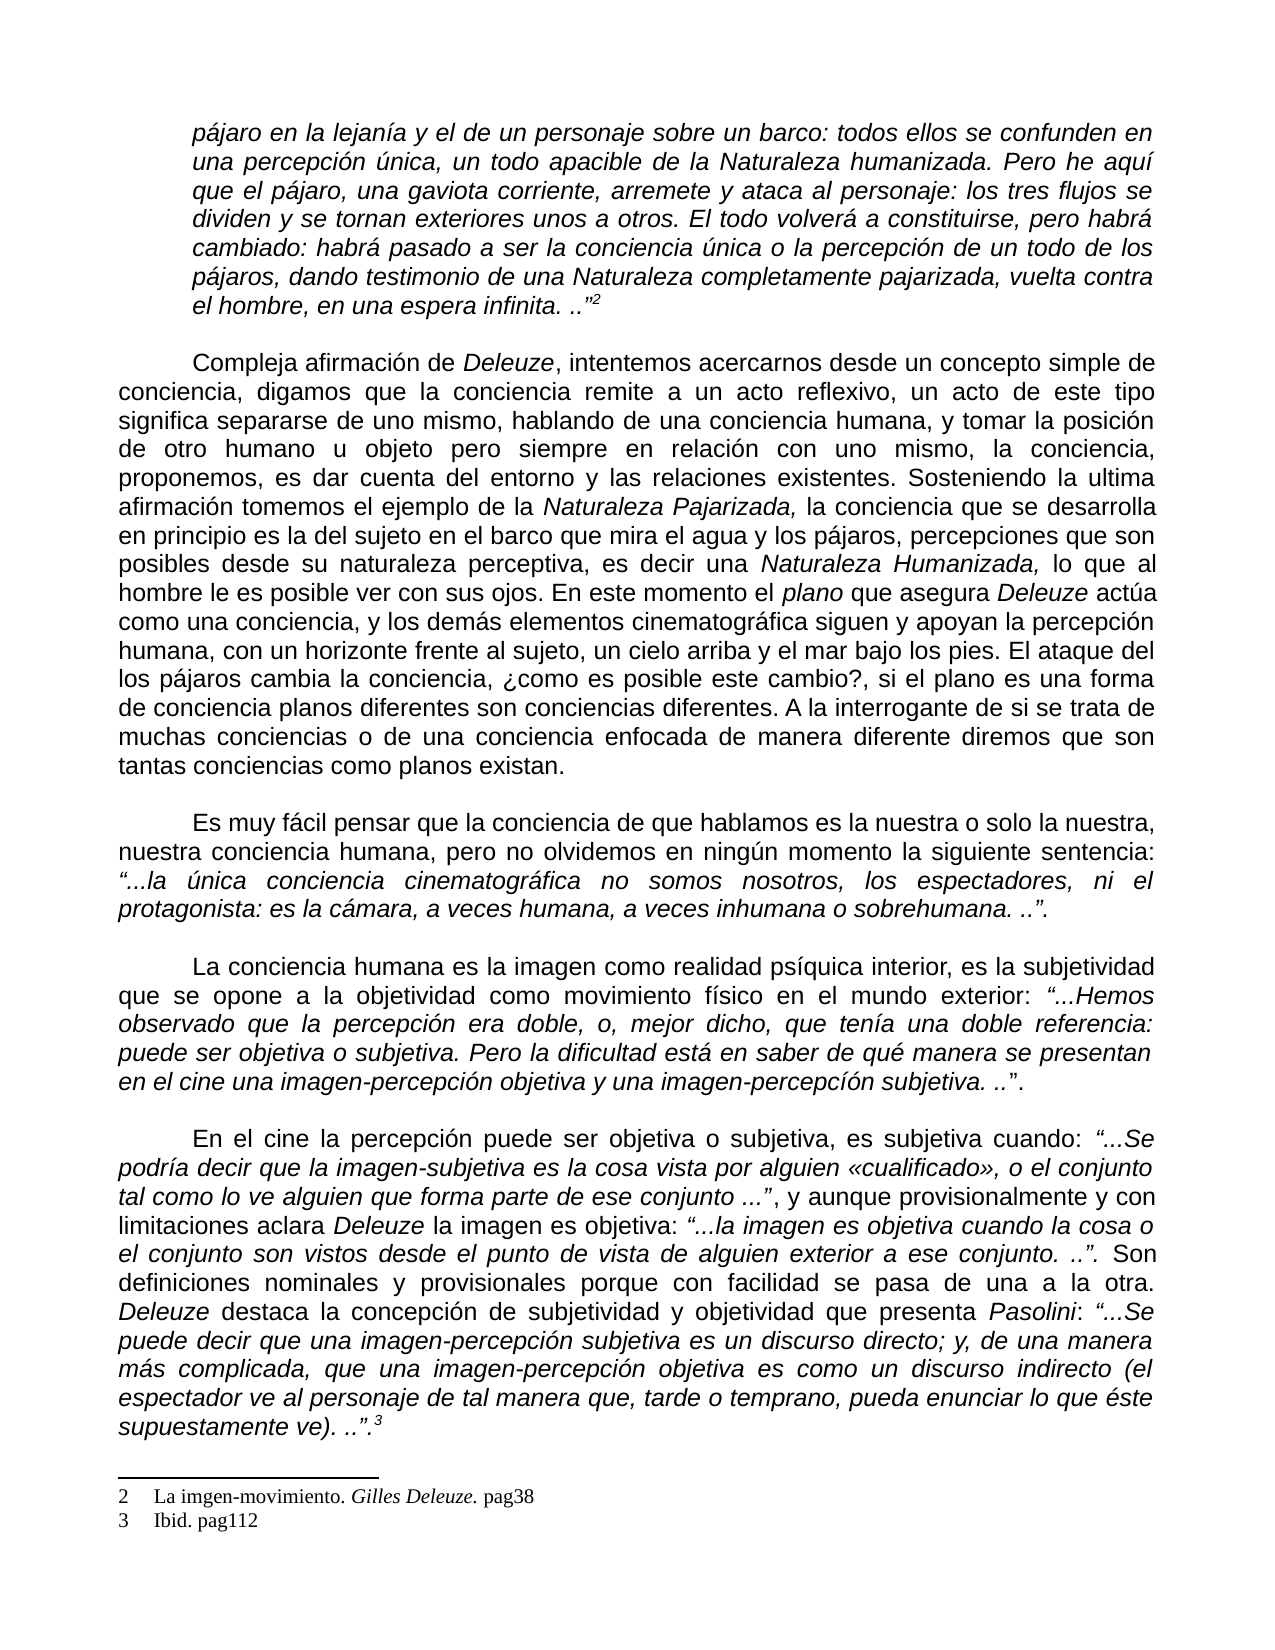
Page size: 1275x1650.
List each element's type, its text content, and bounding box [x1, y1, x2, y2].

text La conciencia humana es la imagen como realidad psíquica interior, es la subjetividad que se opone a la objetividad como movimiento físico en el mundo exterior: “...Hemos observado que la percepción era doble, o, mejor dicho, que tenía una doble referencia: puede ser objetiva o subjetiva. Pero la dificultad está en saber de qué manera se presentan en el cine una imagen-percepción objetiva y una imagen-percepcíón subjetiva. ..”. [118, 952, 1157, 1096]
text pájaro en la lejanía y el de un personaje sobre un barco: todos ellos se confunden en una percepción única, un todo apacible de la Naturaleza humanizada. Pero he aquí que el pájaro, una gaviota corriente, arremete y ataca al personaje: los tres flujos se dividen y se tornan exteriores unos a otros. El todo volverá a constituirse, pero habrá cambiado: habrá pasado a ser la conciencia única o la percepción de un todo de los pájaros, dando testimonio de una Naturaleza completamente pajarizada, vuelta contra el hombre, en una espera infinita. ..” [192, 118, 1157, 319]
text La imgen-movimiento. Gilles Deleuze. pag38 [118, 1484, 1157, 1508]
text Es muy fácil pensar que la conciencia de que hablamos es la nuestra o solo la nuestra, nuestra conciencia humana, pero no olvidemos en ningún momento la siguiente sentencia: “...la única conciencia cinematográfica no somos nosotros, los espectadores, ni el protagonista: es la cámara, a veces humana, a veces inhumana o sobrehumana. ..”. [118, 808, 1157, 923]
text En el cine la percepción puede ser objetiva o subjetiva, es subjetiva cuando: “...Se podría decir que la imagen-subjetiva es la cosa vista por alguien «cualificado», o el conjunto tal como lo ve alguien que forma parte de ese conjunto ...”, y aunque provisionalmente y con limitaciones aclara Deleuze la imagen es objetiva: “...la imagen es objetiva cuando la cosa o el conjunto son vistos desde el punto de vista de alguien exterior a ese conjunto. ..”. Son definiciones nominales y provisionales porque con facilidad se pasa de una a la otra. Deleuze destaca la concepción de subjetividad y objetividad que presenta Pasolini: “...Se puede decir que una imagen-percepción subjetiva es un discurso directo; y, de una manera más complicada, que una imagen-percepción objetiva es como un discurso indirecto (el espectador ve al personaje de tal manera que, tarde o temprano, pueda enunciar lo que éste supuestamente ve). ..”. [118, 1124, 1157, 1441]
text Ibid. pag112 [118, 1508, 1157, 1532]
text Compleja afirmación de Deleuze, intentemos acercarnos desde un concepto simple de conciencia, digamos que la conciencia remite a un acto reflexivo, un acto de este tipo significa separarse de uno mismo, hablando de una conciencia humana, y tomar la posición de otro humano u objeto pero siempre en relación con uno mismo, la conciencia, proponemos, es dar cuenta del entorno y las relaciones existentes. Sosteniendo la ultima afirmación tomemos el ejemplo de la Naturaleza Pajarizada, la conciencia que se desarrolla en principio es la del sujeto en el barco que mira el agua y los pájaros, percepciones que son posibles desde su naturaleza perceptiva, es decir una Naturaleza Humanizada, lo que al hombre le es posible ver con sus ojos. En este momento el plano que asegura Deleuze actúa como una conciencia, y los demás elementos cinematográfica siguen y apoyan la percepción humana, con un horizonte frente al sujeto, un cielo arriba y el mar bajo los pies. El ataque del los pájaros cambia la conciencia, ¿como es posible este cambio?, si el plano es una forma de conciencia planos diferentes son conciencias diferentes. A la interrogante de si se trata de muchas conciencias o de una conciencia enfocada de manera diferente diremos que son tantas conciencias como planos existan. [118, 348, 1157, 779]
